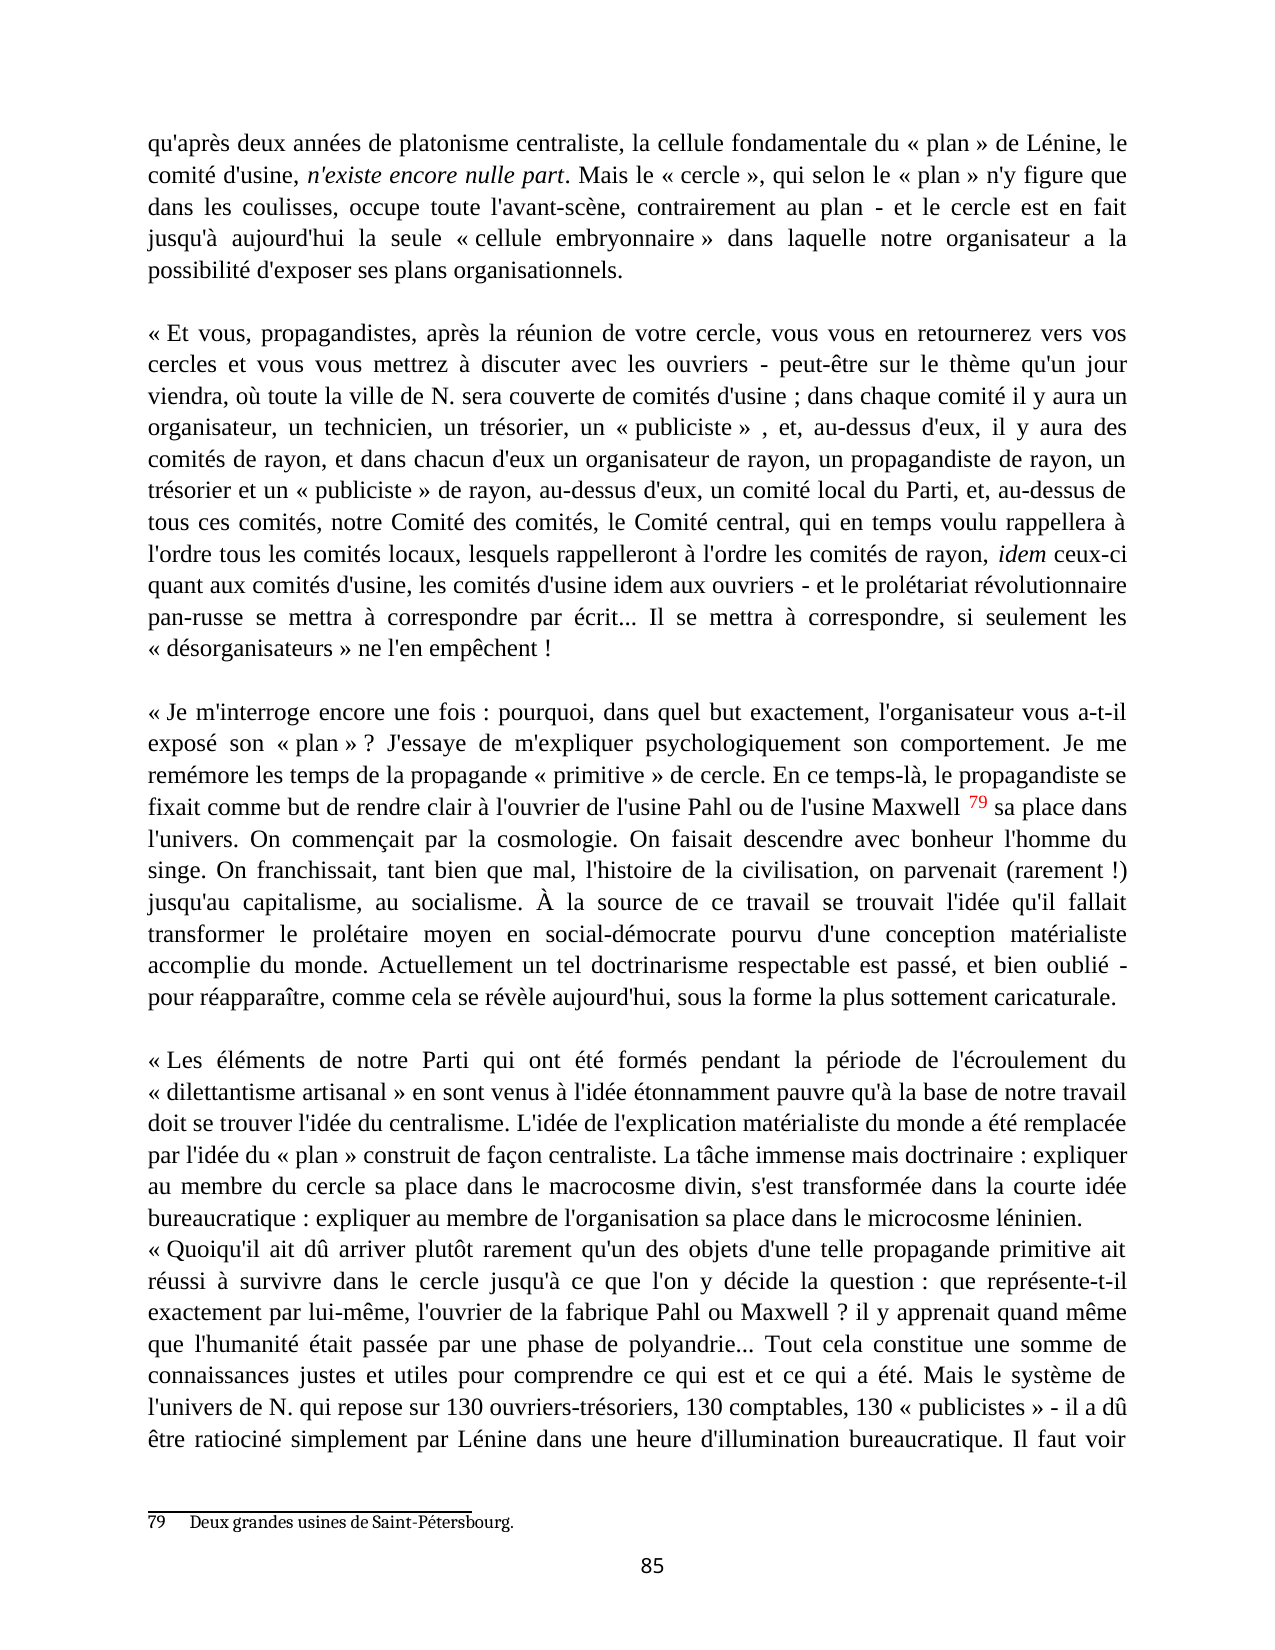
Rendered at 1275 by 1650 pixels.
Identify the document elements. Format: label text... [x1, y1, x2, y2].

text « Quoiqu'il ait dû arriver plutôt rarement qu'un des objets d'une telle propagande primitive ait réussi à survivre dans le cercle jusqu'à ce que l'on y décide la question : que représente-t-il exactement par lui-même, l'ouvrier de la fabrique Pahl ou Maxwell ? il y apprenait quand même que l'humanité était passée par une phase de polyandrie... Tout cela constitue une somme de connaissances justes et utiles pour comprendre ce qui est et ce qui a été. Mais le système de l'univers de N. qui repose sur 130 ouvriers-trésoriers, 130 comptables, 130 « publicistes » ‑ il a dû être ratiociné simplement par Lénine dans une heure d'illumination bureaucratique. Il faut voir [148, 1234, 1127, 1452]
text « Je m'interroge encore une fois : pourquoi, dans quel but exactement, l'organisateur vous a-t-il exposé son « plan » ? J'essaye de m'expliquer psychologiquement son comportement. Je me remémore les temps de la propagande « primitive » de cercle. En ce temps-là, le propagandiste se fixait comme but de rendre clair à l'ouvrier de l'usine Pahl ou de l'usine Maxwell sa place dans l'univers. On commençait par la cosmologie. On faisait descendre avec bonheur l'homme du singe. On franchissait, tant bien que mal, l'histoire de la civilisation, on parvenait (rarement !) jusqu'au capitalisme, au socialisme. À la source de ce travail se trouvait l'idée qu'il fallait transformer le prolétaire moyen en social-démocrate pourvu d'une conception matérialiste accomplie du monde. Actuellement un tel doctrinarisme respectable est passé, et bien oublié ‑ pour réapparaître, comme cela se révèle aujourd'hui, sous la forme la plus sottement caricaturale. [148, 697, 1127, 1011]
text « Et vous, propagandistes, après la réunion de votre cercle, vous vous en retournerez vers vos cercles et vous vous mettrez à discuter avec les ouvriers ‑ peut-être sur le thème qu'un jour viendra, où toute la ville de N. sera couverte de comités d'usine ; dans chaque comité il y aura un organisateur, un technicien, un trésorier, un « publiciste » , et, au-dessus d'eux, il y aura des comités de rayon, et dans chacun d'eux un organisateur de rayon, un propagandiste de rayon, un trésorier et un « publiciste » de rayon, au-dessus d'eux, un comité local du Parti, et, au-dessus de tous ces comités, notre Comité des comités, le Comité central, qui en temps voulu rappellera à l'ordre tous les comités locaux, lesquels rappelleront à l'ordre les comités de rayon, idem ceux-ci quant aux comités d'usine, les comités d'usine idem aux ouvriers ‑ et le prolétariat révolutionnaire pan-russe se mettra à correspondre par écrit... Il se mettra à correspondre, si seulement les « désorganisateurs » ne l'en empêchent ! [148, 318, 1127, 662]
text qu'après deux années de platonisme centraliste, la cellule fondamentale du « plan » de Lénine, le comité d'usine, n'existe encore nulle part. Mais le « cercle », qui selon le « plan » n'y figure que dans les coulisses, occupe toute l'avant-scène, contrairement au plan ‑ et le cercle est en fait jusqu'à aujourd'hui la seule « cellule embryonnaire » dans laquelle notre organisateur a la possibilité d'exposer ses plans organisationnels. [148, 128, 1127, 283]
text « Les éléments de notre Parti qui ont été formés pendant la période de l'écroulement du « dilettantisme artisanal » en sont venus à l'idée étonnamment pauvre qu'à la base de notre travail doit se trouver l'idée du centralisme. L'idée de l'explication matérialiste du monde a été remplacée par l'idée du « plan » construit de façon centraliste. La tâche immense mais doctrinaire : expliquer au membre du cercle sa place dans le macrocosme divin, s'est transformée dans la courte idée bureaucratique : expliquer au membre de l'organisation sa place dans le microcosme léninien. [148, 1045, 1127, 1232]
text Deux grandes usines de Saint-Pétersbourg. [148, 1512, 1127, 1534]
